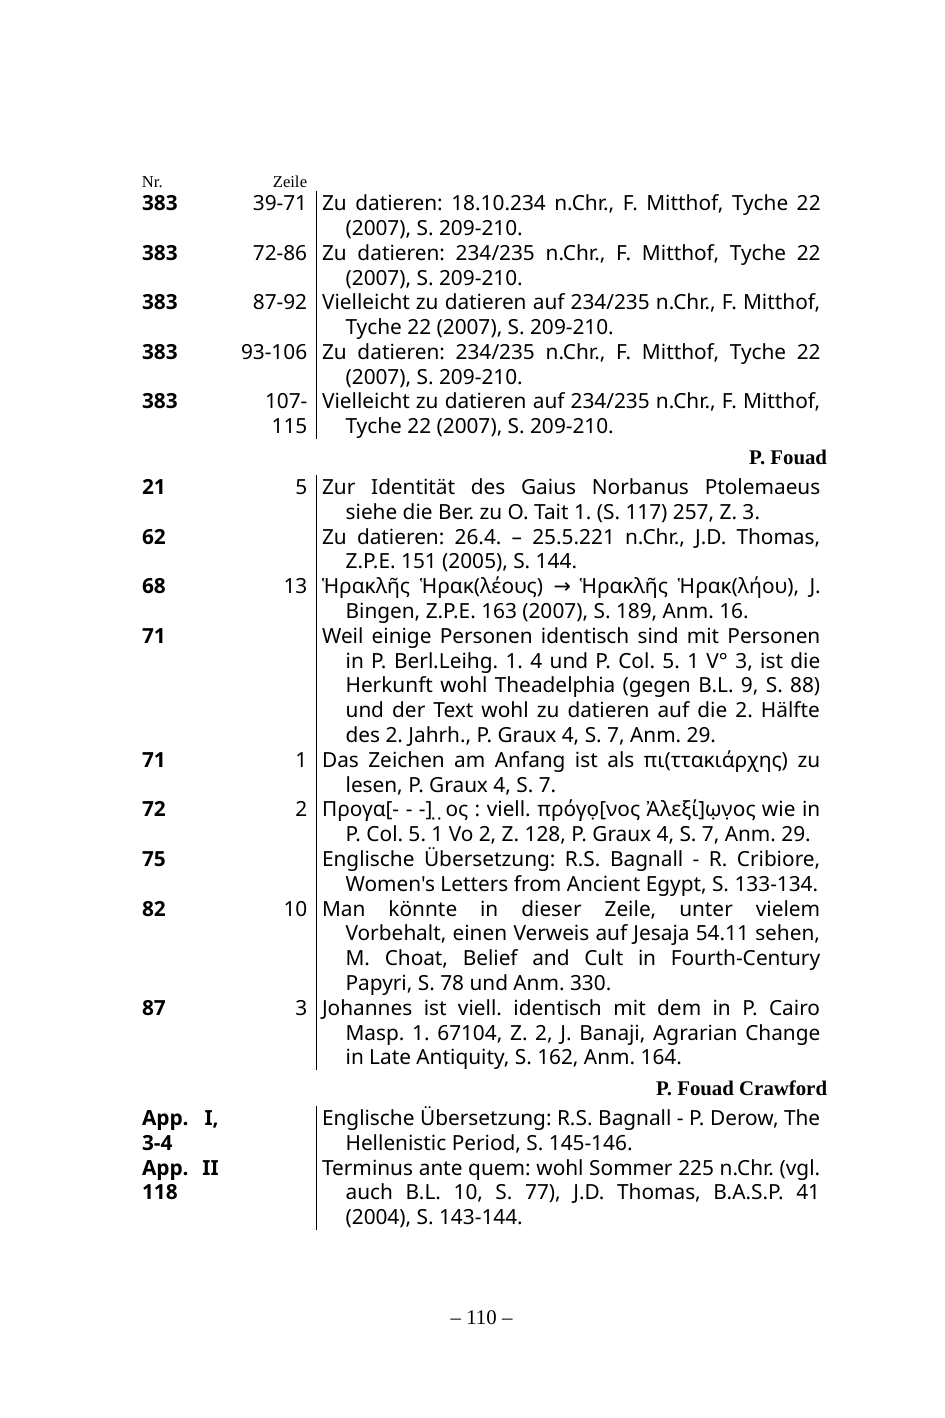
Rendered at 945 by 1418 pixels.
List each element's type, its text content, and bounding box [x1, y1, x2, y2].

table_cell 82 [136, 896, 224, 995]
table_cell 1 [224, 748, 316, 797]
table_cell 10 [224, 896, 316, 995]
table_cell [224, 847, 316, 896]
table_cell 13 [224, 574, 316, 623]
table_cell Englische Übersetzung: R.S. Bagnall - R. Cribiore, Women's Letters from Ancient Egypt, S. 133-134. [317, 847, 827, 896]
table_header 21 [136, 475, 224, 524]
table_header Zur Identität des Gaius Norbanus Ptolemaeus siehe die Ber. zu O. Tait 1. (S. 117) 257, Z. 3. [317, 475, 827, 524]
table_cell Terminus ante quem: wohl Sommer 225 n.Chr. (vgl. auch B.L. 10, S. 77), J.D. Thomas, B.A.S.P. 41 (2004), S. 143-144. [317, 1155, 827, 1229]
table_cell Zu datieren: 26.4. – 25.5.221 n.Chr., J.D. Thomas, Z.P.E. 151 (2005), S. 144. [317, 524, 827, 574]
table_cell [224, 1155, 316, 1229]
table_cell 87-92 [224, 290, 316, 339]
table_cell 2 [224, 797, 316, 847]
table_header Englische Übersetzung: R.S. Bagnall - P. Derow, The Hellenistic Period, S. 145-146. [317, 1106, 827, 1155]
table_cell Man könnte in dieser Zeile, unter vielem Vorbehalt, einen Verweis auf Jesaja 54.11 sehen, M. Choat, Belief and Cult in Fourth-Century Papyri, S. 78 und Anm. 330. [317, 896, 827, 995]
table_cell 39-71 [224, 191, 316, 240]
table_cell [224, 624, 316, 747]
table_cell Zu datieren: 234/235 n.Chr., F. Mitthof, Tyche 22 (2007), S. 209-210. [317, 340, 827, 389]
table_cell 107-115 [224, 389, 316, 439]
table_cell 87 [136, 995, 224, 1070]
table_cell 93-106 [224, 340, 316, 389]
subtitle P. Fouad [136, 445, 827, 469]
table_cell Vielleicht zu datieren auf 234/235 n.Chr., F. Mitthof, Tyche 22 (2007), S. 209-210. [317, 389, 827, 439]
table_cell Das Zeichen am Anfang ist als πι(ττακιάρχης) zu lesen, P. Graux 4, S. 7. [317, 748, 827, 797]
subtitle P. Fouad Crawford [136, 1076, 827, 1100]
table_cell Ἡρακλῆς Ἡρακ(λέους) → Ἡρακλῆς Ἡρακ(λήου), J. Bingen, Z.P.E. 163 (2007), S. 189, Anm. 16. [317, 574, 827, 623]
table_cell 3 [224, 995, 316, 1070]
table_cell Weil einige Personen identisch sind mit Personen in P. Berl.Leihg. 1. 4 und P. Col. 5. 1 V° 3, ist die Herkunft wohl Theadelphia (gegen B.L. 9, S. 88) und der Text wohl zu datieren auf die 2. Hälfte des 2. Jahrh., P. Graux 4, S. 7, Anm. 29. [317, 624, 827, 747]
table_cell Johannes ist viell. identisch mit dem in P. Cairo Masp. 1. 67104, Z. 2, J. Banaji, Agrarian Change in Late Antiquity, S. 162, Anm. 164. [317, 995, 827, 1070]
table_cell 62 [136, 524, 224, 574]
table_cell Zu datieren: 234/235 n.Chr., F. Mitthof, Tyche 22 (2007), S. 209-210. [317, 240, 827, 290]
table_cell 71 [136, 748, 224, 797]
table_cell 383 [136, 240, 224, 290]
table_cell 383 [136, 389, 224, 439]
table_cell 68 [136, 574, 224, 623]
table_cell 71 [136, 624, 224, 747]
table_header 5 [224, 475, 316, 524]
table_cell 383 [136, 290, 224, 339]
table_cell Προγα[- - -] ̣ ̣ος : viell. πρόγο̣[νος Ἀλεξί]ω̣ν̣ος wie in P. Col. 5. 1 Vo 2, Z. 128, P. Graux 4, S. 7, Anm. 29. [317, 797, 827, 847]
table_cell 72 [136, 797, 224, 847]
table_cell App. II 118 [136, 1155, 224, 1229]
table_cell 383 [136, 340, 224, 389]
table_cell 75 [136, 847, 224, 896]
table_cell 72-86 [224, 240, 316, 290]
table_cell Zu datieren: 18.10.234 n.Chr., F. Mitthof, Tyche 22 (2007), S. 209-210. [317, 191, 827, 240]
table_header App. I, 3-4 [136, 1106, 224, 1155]
table_cell Vielleicht zu datieren auf 234/235 n.Chr., F. Mitthof, Tyche 22 (2007), S. 209-210. [317, 290, 827, 339]
table_header [224, 1106, 316, 1155]
table_cell [224, 524, 316, 574]
table_cell 383 [136, 191, 224, 240]
